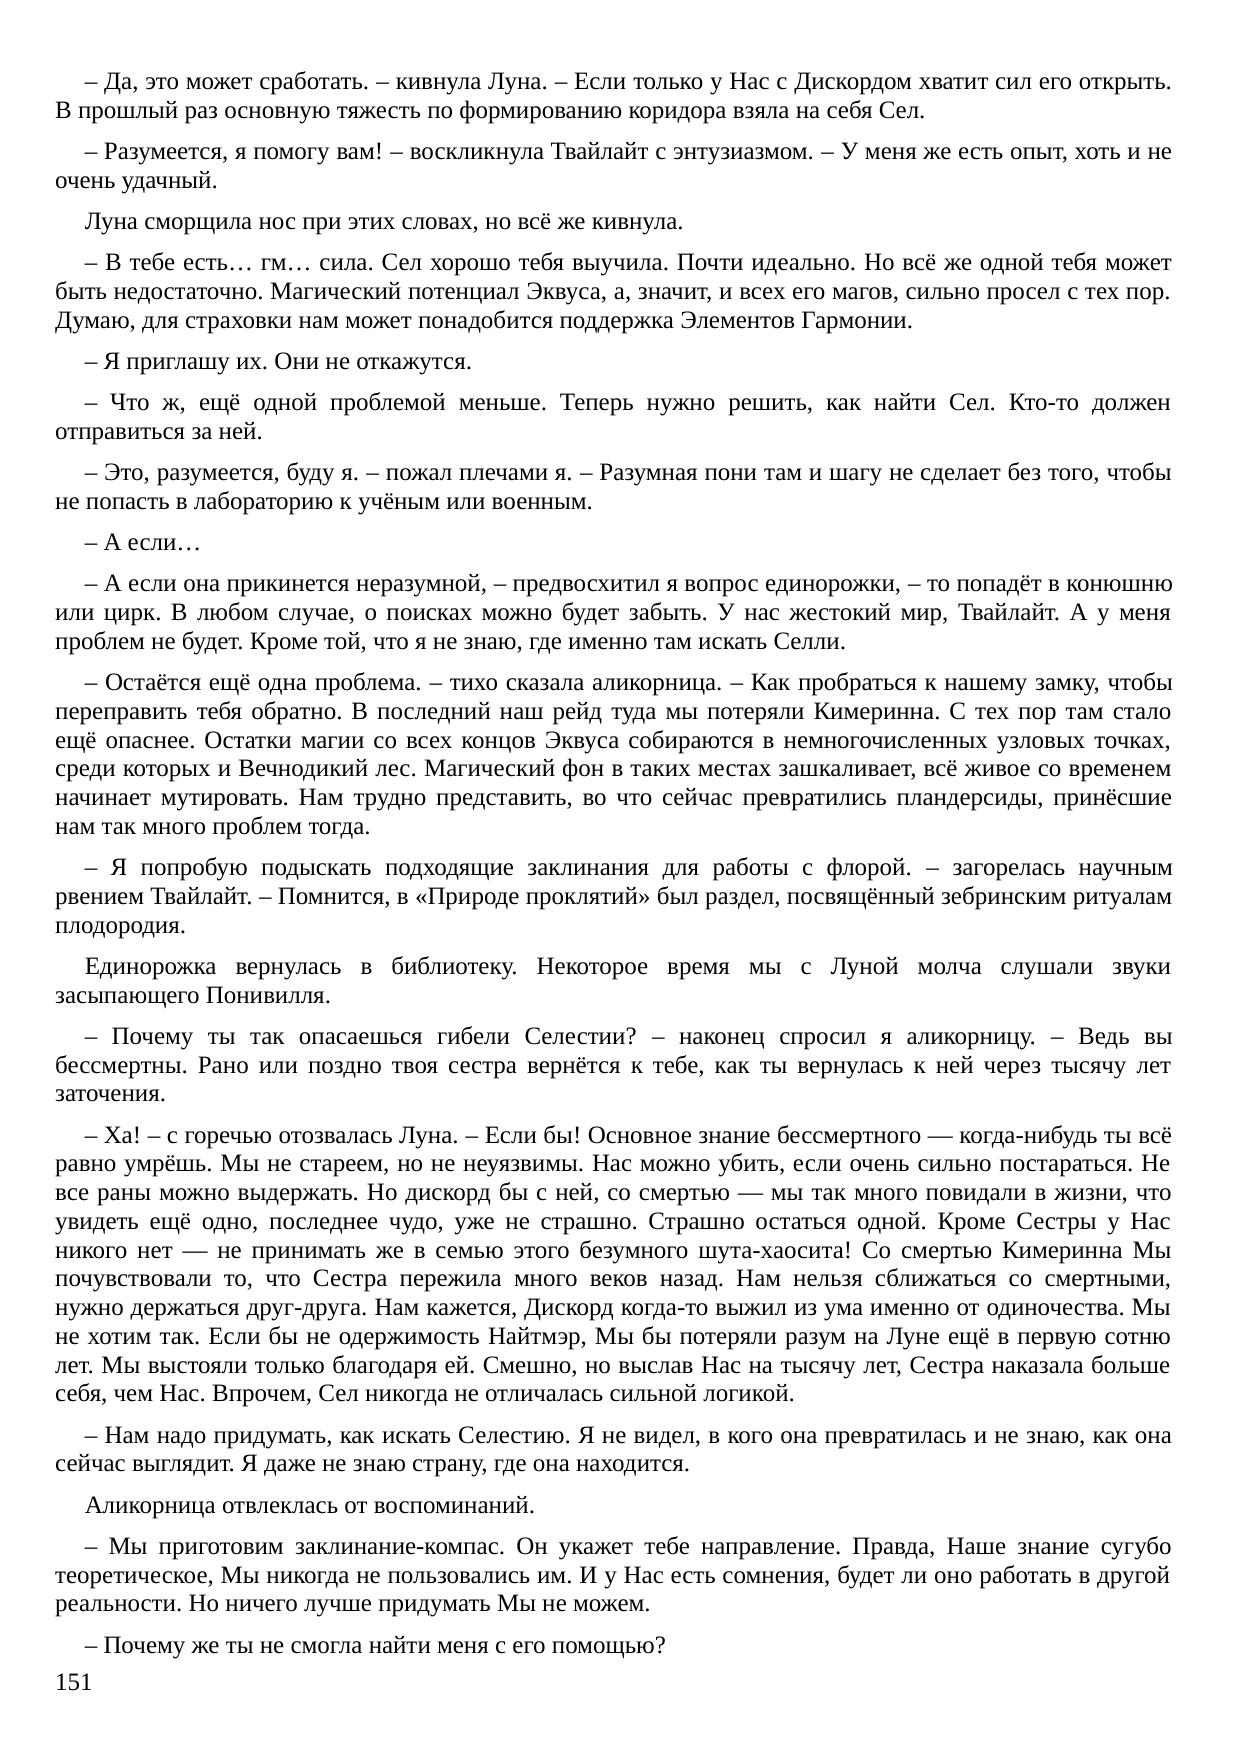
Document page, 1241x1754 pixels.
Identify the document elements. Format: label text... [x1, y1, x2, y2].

text – Что ж, ещё одной проблемой меньше. Теперь нужно решить, как найти Сел. Кто-то должен отправиться за ней. [55, 387, 1173, 445]
text – А если… [55, 527, 1173, 556]
text – Да, это может сработать. – кивнула Луна. – Если только у Нас с Дискордом хватит сил его открыть. В прошлый раз основную тяжесть по формированию коридора взяла на себя Сел. [55, 66, 1173, 123]
text – Нам надо придумать, как искать Селестию. Я не видел, в кого она превратилась и не знаю, как она сейчас выглядит. Я даже не знаю страну, где она находится. [55, 1420, 1173, 1477]
text – Мы приготовим заклинание-компас. Он укажет тебе направление. Правда, Наше знание сугубо теоретическое, Мы никогда не пользовались им. И у Нас есть сомнения, будет ли оно работать в другой реальности. Но ничего лучше придумать Мы не можем. [55, 1531, 1173, 1617]
text – Я попробую подыскать подходящие заклинания для работы с флорой. – загорелась научным рвением Твайлайт. – Помнится, в «Природе проклятий» был раздел, посвящённый зебринским ритуалам плодородия. [55, 852, 1173, 938]
text – Я приглашу их. Они не откажутся. [55, 346, 1173, 375]
text – Почему ты так опасаешься гибели Селестии? – наконец спросил я аликорницу. – Ведь вы бессмертны. Рано или поздно твоя сестра вернётся к тебе, как ты вернулась к ней через тысячу лет заточения. [55, 1021, 1173, 1107]
text – Ха! – с горечью отозвалась Луна. – Если бы! Основное знание бессмертного — когда-нибудь ты всё равно умрёшь. Мы не стареем, но не неуязвимы. Нас можно убить, если очень сильно постараться. Не все раны можно выдержать. Но дискорд бы с ней, со смертью — мы так много повидали в жизни, что увидеть ещё одно, последнее чудо, уже не страшно. Страшно остаться одной. Кроме Сестры у Нас никого нет — не принимать же в семью этого безумного шута-хаосита! Со смертью Кимеринна Мы почувствовали то, что Сестра пережила много веков назад. Нам нельзя сближаться со смертными, нужно держаться друг-друга. Нам кажется, Дискорд когда-то выжил из ума именно от одиночества. Мы не хотим так. Если бы не одержимость Найтмэр, Мы бы потеряли разум на Луне ещё в первую сотню лет. Мы выстояли только благодаря ей. Смешно, но выслав Нас на тысячу лет, Сестра наказала больше себя, чем Нас. Впрочем, Сел никогда не отличалась сильной логикой. [55, 1120, 1173, 1407]
text – В тебе есть… гм… сила. Сел хорошо тебя выучила. Почти идеально. Но всё же одной тебя может быть недостаточно. Магический потенциал Эквуса, а, значит, и всех его магов, сильно просел с тех пор. Думаю, для страховки нам может понадобится поддержка Элементов Гармонии. [55, 247, 1173, 333]
text – А если она прикинется неразумной, – предвосхитил я вопрос единорожки, – то попадёт в конюшню или цирк. В любом случае, о поисках можно будет забыть. У нас жестокий мир, Твайлайт. А у меня проблем не будет. Кроме той, что я не знаю, где именно там искать Селли. [55, 568, 1173, 655]
text – Остаётся ещё одна проблема. – тихо сказала аликорница. – Как пробраться к нашему замку, чтобы переправить тебя обратно. В последний наш рейд туда мы потеряли Кимеринна. С тех пор там стало ещё опаснее. Остатки магии со всех концов Эквуса собираются в немногочисленных узловых точках, среди которых и Вечнодикий лес. Магический фон в таких местах зашкаливает, всё живое со временем начинает мутировать. Нам трудно представить, во что сейчас превратились пландерсиды, принёсшие нам так много проблем тогда. [55, 667, 1173, 840]
text – Разумеется, я помогу вам! – воскликнула Твайлайт с энтузиазмом. – У меня же есть опыт, хоть и не очень удачный. [55, 136, 1173, 193]
text – Почему же ты не смогла найти меня с его помощью? [55, 1630, 1173, 1658]
text Аликорница отвлеклась от воспоминаний. [55, 1490, 1173, 1518]
text Луна сморщила нос при этих словах, но всё же кивнула. [55, 206, 1173, 235]
text Единорожка вернулась в библиотеку. Некоторое время мы с Луной молча слушали звуки засыпающего Понивилля. [55, 951, 1173, 1008]
text – Это, разумеется, буду я. – пожал плечами я. – Разумная пони там и шагу не сделает без того, чтобы не попасть в лабораторию к учёным или военным. [55, 457, 1173, 515]
